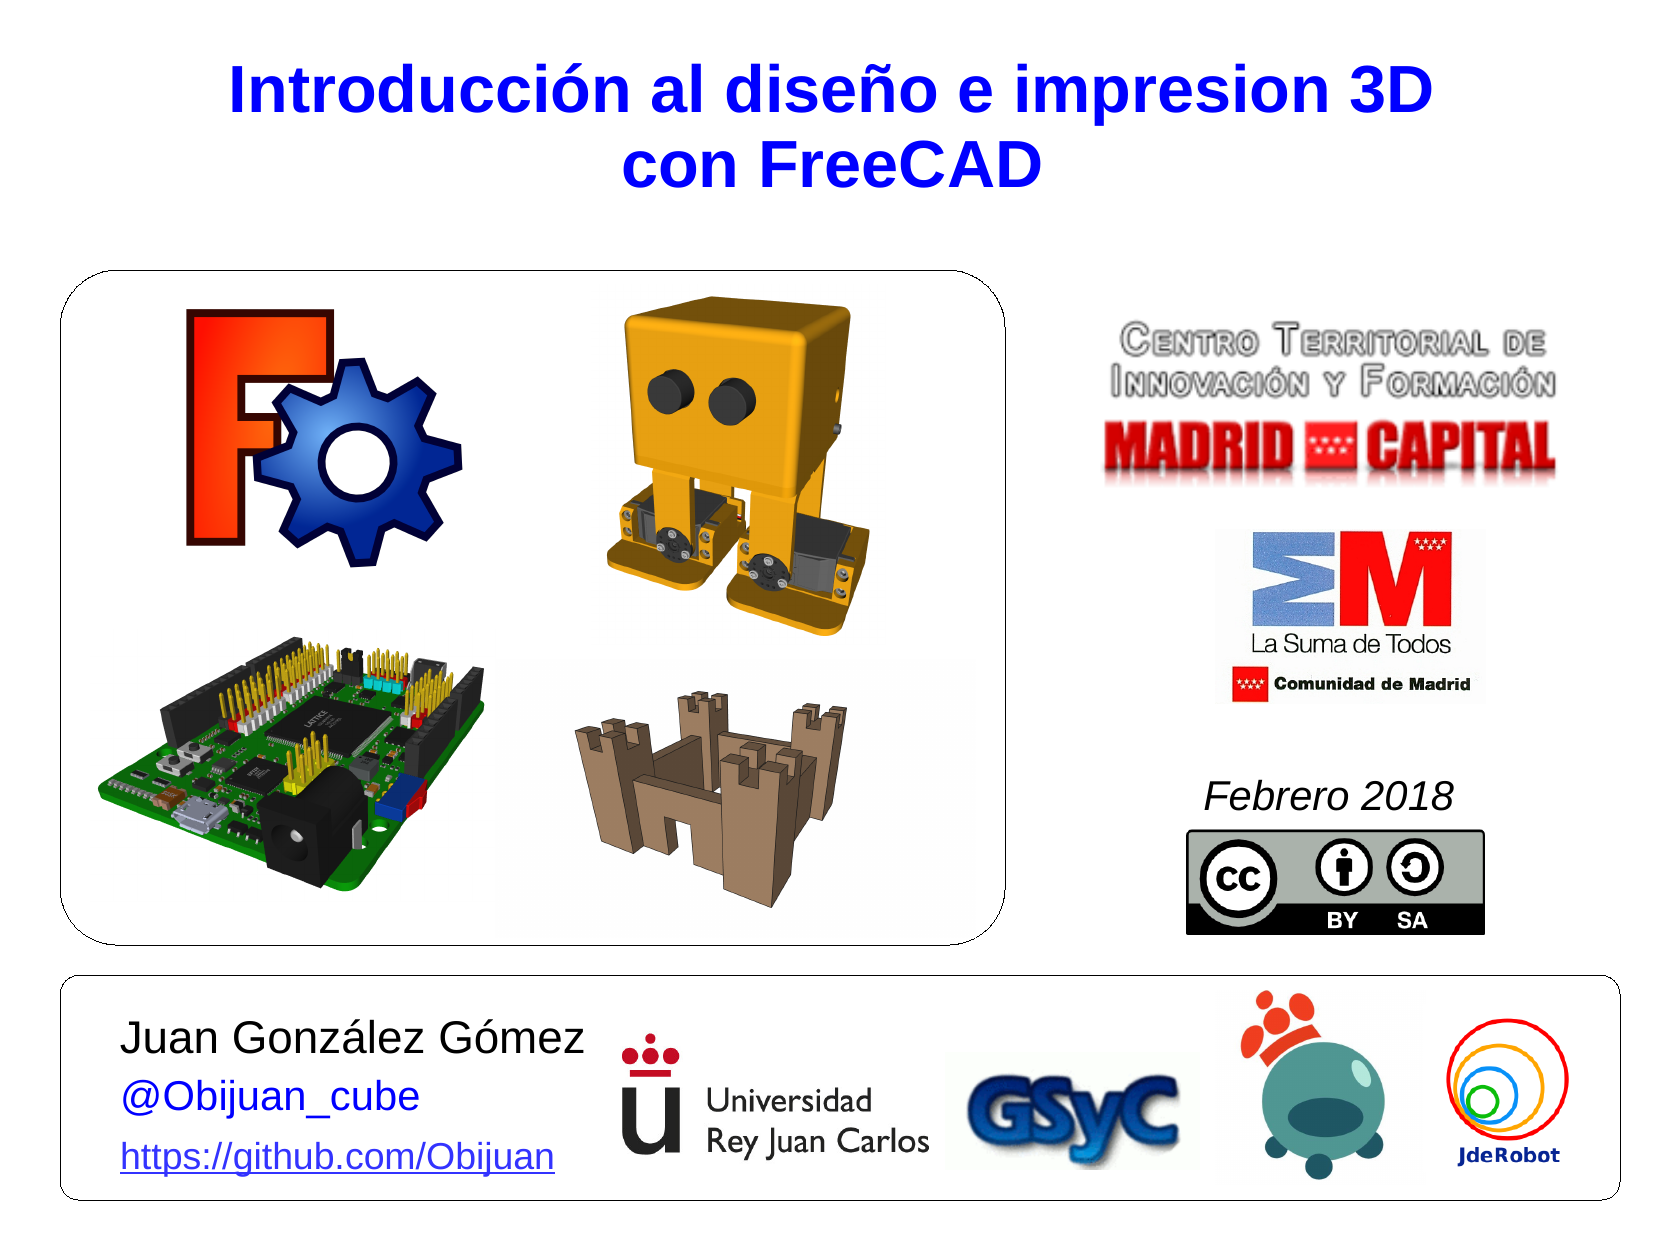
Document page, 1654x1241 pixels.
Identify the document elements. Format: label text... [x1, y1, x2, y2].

text_box https://github.com/Obijuan [105, 1128, 571, 1186]
picture [601, 1020, 1200, 1171]
text_box [60, 270, 1006, 946]
text_box Febrero 2018 [1186, 772, 1472, 818]
picture [1215, 990, 1591, 1186]
title Introducción al diseño e impresion 3D con FreeCAD [180, 15, 1486, 240]
picture [1186, 818, 1486, 946]
picture [90, 629, 976, 938]
picture [171, 284, 481, 594]
text_box Juan González Gómez [105, 1005, 616, 1096]
picture [1215, 529, 1486, 704]
picture [591, 284, 886, 645]
text_box [60, 975, 1621, 1201]
text_box @Obijuan_cube [105, 1065, 466, 1141]
picture [1095, 284, 1564, 515]
